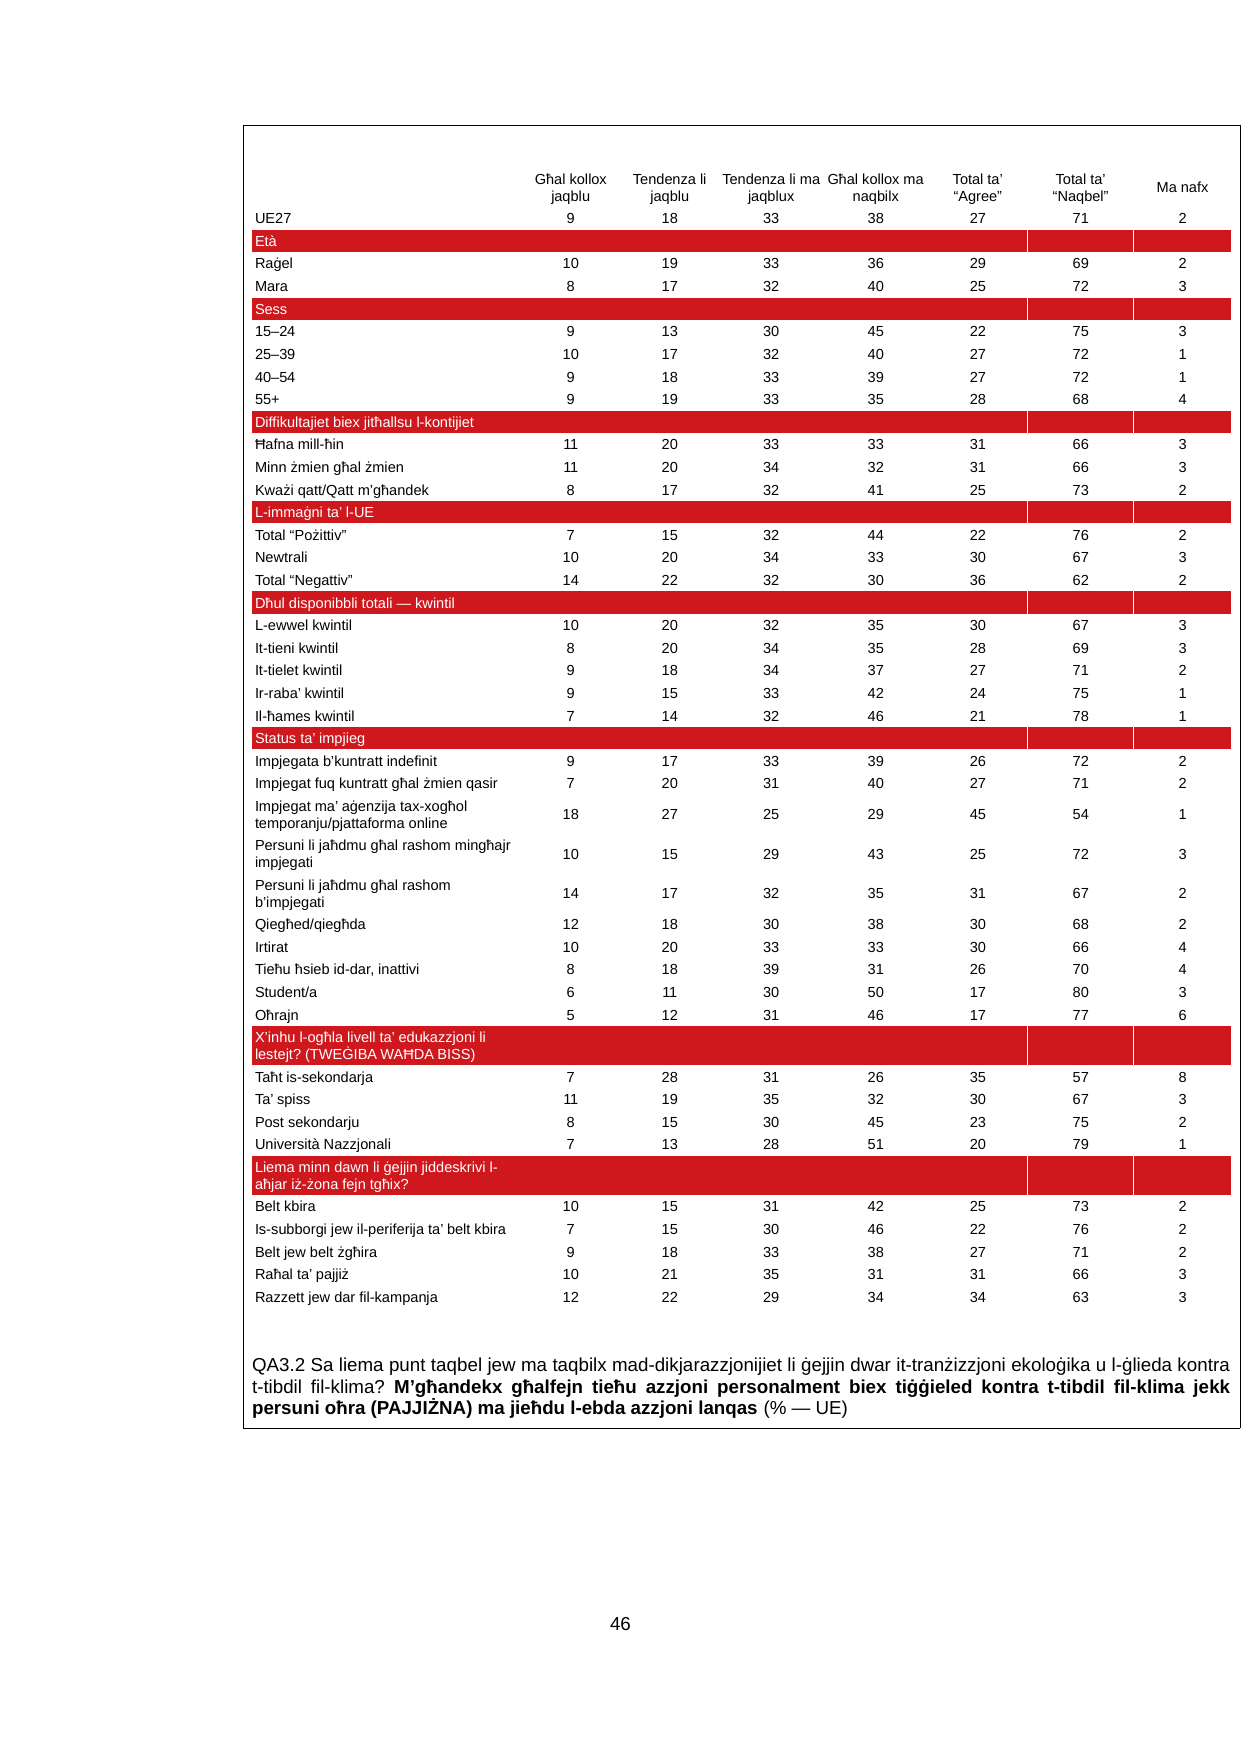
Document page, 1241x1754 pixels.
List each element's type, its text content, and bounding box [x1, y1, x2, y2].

table_cell 30 [719, 320, 823, 343]
table_cell 66 [1028, 456, 1133, 478]
table_cell 10 [521, 1263, 620, 1286]
table_cell [521, 411, 620, 433]
table_cell Persuni li jaħdmu għal rashom mingħajr impjegati [252, 834, 521, 873]
table_cell Età [252, 230, 521, 252]
table_cell 45 [823, 320, 928, 343]
table_cell 27 [928, 207, 1027, 230]
table_cell 36 [823, 252, 928, 275]
table_cell [620, 727, 719, 749]
table_cell 32 [719, 569, 823, 591]
table_cell 2 [1134, 1240, 1231, 1263]
table_cell [1028, 591, 1133, 614]
table_cell Raħal ta’ pajjiż [252, 1263, 521, 1286]
table_cell X’inhu l-ogħla livell ta’ edukazzjoni li lestejt? (TWEĠIBA WAĦDA BISS) [252, 1026, 521, 1065]
table_cell [823, 727, 928, 749]
table_cell Newtrali [252, 546, 521, 569]
table_cell 27 [928, 1240, 1027, 1263]
table_cell 20 [620, 772, 719, 795]
table_cell 67 [1028, 1088, 1133, 1111]
table_cell 41 [823, 478, 928, 501]
table_cell 42 [823, 1195, 928, 1218]
table_cell [1028, 1156, 1133, 1195]
table_cell 25–39 [252, 343, 521, 365]
table_cell [620, 501, 719, 523]
table_cell 45 [823, 1111, 928, 1133]
table_cell 42 [823, 682, 928, 704]
table_cell 34 [719, 456, 823, 478]
table_cell [521, 501, 620, 523]
table_cell [1134, 501, 1231, 523]
table_cell 75 [1028, 682, 1133, 704]
table_cell 32 [719, 478, 823, 501]
table_cell 30 [719, 981, 823, 1003]
table_cell Belt kbira [252, 1195, 521, 1218]
table_cell Razzett jew dar fil-kampanja [252, 1286, 521, 1308]
table_cell 30 [928, 913, 1027, 936]
table_cell 26 [823, 1065, 928, 1088]
table_cell [1028, 298, 1133, 320]
table_cell 9 [521, 1240, 620, 1263]
table_cell 30 [928, 1088, 1027, 1111]
table_cell 10 [521, 252, 620, 275]
table_cell 26 [928, 958, 1027, 981]
table_cell Impjegata b’kuntratt indefinit [252, 750, 521, 772]
table_cell 3 [1134, 546, 1231, 569]
table_cell 34 [719, 546, 823, 569]
table_cell Taħt is-sekondarja [252, 1065, 521, 1088]
table_cell [719, 727, 823, 749]
table_cell [1134, 230, 1231, 252]
table_cell 17 [928, 981, 1027, 1003]
table_cell 76 [1028, 1218, 1133, 1240]
table_cell 75 [1028, 320, 1133, 343]
table_cell 63 [1028, 1286, 1133, 1308]
table_cell [1134, 1026, 1231, 1065]
text QA3.2 Sa liema punt taqbel jew ma taqbilx mad-dikjarazzjonijiet li ġejjin dwar it-tranżizzjoni ekoloġika u l-ġlieda kontra t-tibdil fil-klima? M’għandekx għalfejn tieħu azzjoni personalment biex tiġġieled kontra t-tibdil fil-klima jekk persuni oħra (PAJJIŻNA) ma jieħdu l-ebda azzjoni lanqas (% — UE) [252, 1354, 1231, 1419]
table_cell 26 [928, 750, 1027, 772]
table_cell 19 [620, 1088, 719, 1111]
table_cell 7 [521, 524, 620, 546]
table_cell Persuni li jaħdmu għal rashom b’impjegati [252, 874, 521, 913]
table_cell 10 [521, 834, 620, 873]
table_cell [620, 411, 719, 433]
table_cell 7 [521, 704, 620, 727]
table_cell Status ta’ impjieg [252, 727, 521, 749]
table_cell 31 [928, 1263, 1027, 1286]
table_cell [521, 298, 620, 320]
table_cell UE27 [252, 207, 521, 230]
table_cell 2 [1134, 207, 1231, 230]
table_cell [719, 1026, 823, 1065]
table_cell 7 [521, 1133, 620, 1156]
table_cell 40 [823, 343, 928, 365]
table_cell 50 [823, 981, 928, 1003]
table_cell Ħafna mill-ħin [252, 433, 521, 456]
table_cell 32 [719, 275, 823, 297]
table_cell 2 [1134, 750, 1231, 772]
table_cell [928, 501, 1027, 523]
table_cell 25 [928, 275, 1027, 297]
table_cell [1028, 501, 1133, 523]
table_cell 31 [928, 433, 1027, 456]
table_cell 38 [823, 207, 928, 230]
table_cell 31 [928, 456, 1027, 478]
table_cell 1 [1134, 343, 1231, 365]
table_cell 66 [1028, 433, 1133, 456]
table_cell 46 [823, 1218, 928, 1240]
table_cell 12 [620, 1003, 719, 1026]
table_cell 80 [1028, 981, 1133, 1003]
table_cell 10 [521, 343, 620, 365]
table_cell [823, 411, 928, 433]
table_cell 1 [1134, 795, 1231, 834]
table_cell 5 [521, 1003, 620, 1026]
table_cell 35 [823, 614, 928, 637]
table_cell 15 [620, 1111, 719, 1133]
table_cell 1 [1134, 365, 1231, 388]
table_cell [928, 727, 1027, 749]
table_cell 3 [1134, 320, 1231, 343]
table_cell 35 [823, 874, 928, 913]
table_cell 11 [521, 456, 620, 478]
table_cell L-immaġni ta’ l-UE [252, 501, 521, 523]
table_cell 9 [521, 365, 620, 388]
table_cell 32 [719, 874, 823, 913]
table_cell Student/a [252, 981, 521, 1003]
table_cell 3 [1134, 456, 1231, 478]
table_cell 30 [719, 1111, 823, 1133]
table_cell [620, 1026, 719, 1065]
table_header [252, 168, 521, 207]
table_cell 45 [928, 795, 1027, 834]
table_cell 35 [928, 1065, 1027, 1088]
table_header Ma nafx [1134, 168, 1231, 207]
table_cell 23 [928, 1111, 1027, 1133]
table_cell 30 [928, 936, 1027, 958]
table_cell 31 [928, 874, 1027, 913]
table_cell 15–24 [252, 320, 521, 343]
table_cell 3 [1134, 1286, 1231, 1308]
table_cell 57 [1028, 1065, 1133, 1088]
table_cell 33 [719, 1240, 823, 1263]
table_cell 20 [620, 614, 719, 637]
table_header Tendenza li jaqblu [620, 168, 719, 207]
table_cell 55+ [252, 388, 521, 411]
table_cell 31 [719, 1195, 823, 1218]
table_cell 14 [620, 704, 719, 727]
table_cell 67 [1028, 614, 1133, 637]
table_cell 17 [928, 1003, 1027, 1026]
table_cell 21 [928, 704, 1027, 727]
table_cell 18 [521, 795, 620, 834]
table_cell 72 [1028, 365, 1133, 388]
table_cell 11 [521, 433, 620, 456]
table_cell 25 [719, 795, 823, 834]
table_header Total ta’ “Agree” [928, 168, 1027, 207]
table_cell [928, 411, 1027, 433]
table_cell 27 [620, 795, 719, 834]
table_cell 40 [823, 772, 928, 795]
table_cell 9 [521, 750, 620, 772]
table_cell 20 [620, 433, 719, 456]
table_cell 38 [823, 913, 928, 936]
table_cell Mara [252, 275, 521, 297]
table_cell [1134, 591, 1231, 614]
table_cell [521, 230, 620, 252]
table_cell 1 [1134, 1133, 1231, 1156]
table_cell 33 [719, 936, 823, 958]
table_cell [620, 230, 719, 252]
table_cell [719, 1156, 823, 1195]
table_cell [823, 298, 928, 320]
table_cell 66 [1028, 1263, 1133, 1286]
table_cell Minn żmien għal żmien [252, 456, 521, 478]
table_cell 67 [1028, 546, 1133, 569]
table_cell 4 [1134, 388, 1231, 411]
table_cell 72 [1028, 343, 1133, 365]
table_cell 21 [620, 1263, 719, 1286]
table_cell 25 [928, 834, 1027, 873]
table_cell 39 [823, 750, 928, 772]
table_cell 20 [928, 1133, 1027, 1156]
table_cell [620, 591, 719, 614]
table_cell 68 [1028, 388, 1133, 411]
table_cell 32 [719, 704, 823, 727]
table_cell 1 [1134, 682, 1231, 704]
table_cell Università Nazzjonali [252, 1133, 521, 1156]
table_cell 17 [620, 343, 719, 365]
table_cell 33 [719, 433, 823, 456]
table_cell [1134, 727, 1231, 749]
table_cell 73 [1028, 1195, 1133, 1218]
table_cell 9 [521, 659, 620, 682]
table_cell L-ewwel kwintil [252, 614, 521, 637]
table_cell [521, 1156, 620, 1195]
table_cell 68 [1028, 913, 1133, 936]
table_cell 27 [928, 772, 1027, 795]
table_cell Total “Negattiv” [252, 569, 521, 591]
table_cell 15 [620, 524, 719, 546]
table_cell 29 [823, 795, 928, 834]
table_cell 32 [719, 614, 823, 637]
table_cell 12 [521, 1286, 620, 1308]
table_cell 33 [823, 936, 928, 958]
table_cell 18 [620, 659, 719, 682]
table_cell Liema minn dawn li ġejjin jiddeskrivi l-aħjar iż-żona fejn tgħix? [252, 1156, 521, 1195]
table_cell 8 [521, 958, 620, 981]
table_cell 10 [521, 1195, 620, 1218]
table_cell 54 [1028, 795, 1133, 834]
table_cell 30 [928, 546, 1027, 569]
table_cell 27 [928, 365, 1027, 388]
table_cell 3 [1134, 1088, 1231, 1111]
table_header Tendenza li ma jaqblux [719, 168, 823, 207]
table_cell [1028, 411, 1133, 433]
table_cell 33 [719, 388, 823, 411]
table_cell 2 [1134, 1111, 1231, 1133]
table_cell Post sekondarju [252, 1111, 521, 1133]
table_cell 28 [928, 388, 1027, 411]
table_cell 19 [620, 388, 719, 411]
table_cell 34 [823, 1286, 928, 1308]
table_cell [823, 591, 928, 614]
table_cell 25 [928, 478, 1027, 501]
table_cell 35 [823, 388, 928, 411]
table_cell 32 [823, 456, 928, 478]
table_cell 24 [928, 682, 1027, 704]
table_cell 33 [823, 546, 928, 569]
table_cell 13 [620, 320, 719, 343]
table_cell 75 [1028, 1111, 1133, 1133]
table_cell 2 [1134, 874, 1231, 913]
table_cell [620, 298, 719, 320]
table_cell 22 [928, 1218, 1027, 1240]
table_cell 2 [1134, 913, 1231, 936]
table_cell 37 [823, 659, 928, 682]
table_cell 31 [823, 958, 928, 981]
table_cell 18 [620, 913, 719, 936]
table_cell 3 [1134, 614, 1231, 637]
table_cell [1134, 298, 1231, 320]
table_cell 34 [719, 659, 823, 682]
table_cell 22 [928, 524, 1027, 546]
table_cell 77 [1028, 1003, 1133, 1026]
table_cell 7 [521, 772, 620, 795]
table_cell 51 [823, 1133, 928, 1156]
table_cell 71 [1028, 772, 1133, 795]
table_cell [719, 501, 823, 523]
table_cell 27 [928, 659, 1027, 682]
table_cell Is-subborgi jew il-periferija ta’ belt kbira [252, 1218, 521, 1240]
table_cell Diffikultajiet biex jitħallsu l-kontijiet [252, 411, 521, 433]
table_cell 38 [823, 1240, 928, 1263]
table_cell 78 [1028, 704, 1133, 727]
table_cell [1028, 230, 1133, 252]
table_cell 18 [620, 365, 719, 388]
table_cell 15 [620, 834, 719, 873]
table_cell 33 [719, 365, 823, 388]
table_cell 4 [1134, 936, 1231, 958]
table_cell 18 [620, 958, 719, 981]
table_cell 33 [719, 252, 823, 275]
table_cell Kważi qatt/Qatt m’għandek [252, 478, 521, 501]
table_cell 69 [1028, 637, 1133, 659]
table_cell 17 [620, 478, 719, 501]
table_cell 3 [1134, 433, 1231, 456]
table_cell 2 [1134, 772, 1231, 795]
table_cell [719, 411, 823, 433]
table_cell 11 [620, 981, 719, 1003]
table_cell 46 [823, 704, 928, 727]
table_cell 39 [823, 365, 928, 388]
table_cell 62 [1028, 569, 1133, 591]
table_cell 33 [719, 682, 823, 704]
table_cell 18 [620, 207, 719, 230]
table_cell 2 [1134, 1195, 1231, 1218]
table_cell 1 [1134, 704, 1231, 727]
table_header Għal kollox jaqblu [521, 168, 620, 207]
table_cell [928, 230, 1027, 252]
table_cell 72 [1028, 275, 1133, 297]
table_cell 8 [521, 478, 620, 501]
table_cell 71 [1028, 207, 1133, 230]
table_cell [1028, 727, 1133, 749]
table_cell [928, 1156, 1027, 1195]
table_cell 76 [1028, 524, 1133, 546]
table_cell 22 [620, 569, 719, 591]
table_cell 8 [521, 637, 620, 659]
table_cell 14 [521, 569, 620, 591]
table_cell 70 [1028, 958, 1133, 981]
table_cell [928, 591, 1027, 614]
table_cell Impjegat fuq kuntratt għal żmien qasir [252, 772, 521, 795]
table_cell [823, 1156, 928, 1195]
table_cell [1028, 1026, 1133, 1065]
table_cell 31 [719, 772, 823, 795]
table_cell Raġel [252, 252, 521, 275]
table_cell 3 [1134, 275, 1231, 297]
table_cell 67 [1028, 874, 1133, 913]
table_cell 18 [620, 1240, 719, 1263]
table_cell 39 [719, 958, 823, 981]
table_cell 9 [521, 388, 620, 411]
table_cell Sess [252, 298, 521, 320]
table_cell Irtirat [252, 936, 521, 958]
table_cell [1134, 1156, 1231, 1195]
table_cell It-tieni kwintil [252, 637, 521, 659]
table_cell 32 [823, 1088, 928, 1111]
table_cell 15 [620, 1218, 719, 1240]
table_cell [823, 501, 928, 523]
table_cell 17 [620, 874, 719, 913]
table_cell 2 [1134, 569, 1231, 591]
table_cell 40 [823, 275, 928, 297]
table_cell 73 [1028, 478, 1133, 501]
table_cell [823, 230, 928, 252]
table_cell 28 [719, 1133, 823, 1156]
table_cell 30 [719, 1218, 823, 1240]
table_cell 20 [620, 456, 719, 478]
table_cell 31 [719, 1003, 823, 1026]
table_cell 79 [1028, 1133, 1133, 1156]
table_cell [521, 727, 620, 749]
table_cell 10 [521, 614, 620, 637]
table_cell 14 [521, 874, 620, 913]
table_cell 28 [620, 1065, 719, 1088]
table_cell [620, 1156, 719, 1195]
table_cell 8 [1134, 1065, 1231, 1088]
table_cell 25 [928, 1195, 1027, 1218]
table_cell 33 [719, 750, 823, 772]
table_cell 15 [620, 1195, 719, 1218]
table_cell 20 [620, 546, 719, 569]
table_cell 3 [1134, 637, 1231, 659]
table_cell 4 [1134, 958, 1231, 981]
table_cell 7 [521, 1218, 620, 1240]
table_cell Qiegħed/qiegħda [252, 913, 521, 936]
table_cell [719, 230, 823, 252]
table_cell 6 [1134, 1003, 1231, 1026]
table_cell 11 [521, 1088, 620, 1111]
table_cell 43 [823, 834, 928, 873]
table_cell 2 [1134, 524, 1231, 546]
table_cell Total “Pożittiv” [252, 524, 521, 546]
table_cell 32 [719, 343, 823, 365]
table_cell 31 [719, 1065, 823, 1088]
table_cell 3 [1134, 834, 1231, 873]
table_cell 3 [1134, 981, 1231, 1003]
table_cell Ir-raba’ kwintil [252, 682, 521, 704]
table_cell 31 [823, 1263, 928, 1286]
table_cell 34 [928, 1286, 1027, 1308]
table_cell 27 [928, 343, 1027, 365]
table_cell 35 [719, 1088, 823, 1111]
table_cell 32 [719, 524, 823, 546]
table_cell 10 [521, 546, 620, 569]
table_cell [719, 591, 823, 614]
table_cell [1134, 411, 1231, 433]
table_cell Ta’ spiss [252, 1088, 521, 1111]
table_cell 30 [928, 614, 1027, 637]
table_cell 15 [620, 682, 719, 704]
table_cell 46 [823, 1003, 928, 1026]
table_cell 19 [620, 252, 719, 275]
table_cell 20 [620, 637, 719, 659]
table_cell It-tielet kwintil [252, 659, 521, 682]
table_cell 28 [928, 637, 1027, 659]
table_cell 9 [521, 207, 620, 230]
table_cell 44 [823, 524, 928, 546]
table_cell Oħrajn [252, 1003, 521, 1026]
table_cell 71 [1028, 659, 1133, 682]
table_cell 10 [521, 936, 620, 958]
table_cell 72 [1028, 750, 1133, 772]
table_cell 22 [928, 320, 1027, 343]
table_cell Il-ħames kwintil [252, 704, 521, 727]
table_header Għal kollox ma naqbilx [823, 168, 928, 207]
table_cell 29 [719, 834, 823, 873]
table_cell 71 [1028, 1240, 1133, 1263]
table_cell [928, 298, 1027, 320]
table_cell 17 [620, 750, 719, 772]
table_cell Belt jew belt żgħira [252, 1240, 521, 1263]
table_cell 30 [719, 913, 823, 936]
table_cell 29 [928, 252, 1027, 275]
table_cell [521, 1026, 620, 1065]
table_cell [719, 298, 823, 320]
table_cell 30 [823, 569, 928, 591]
table_cell 8 [521, 1111, 620, 1133]
table_cell 3 [1134, 1263, 1231, 1286]
table_cell 66 [1028, 936, 1133, 958]
table_cell 9 [521, 682, 620, 704]
table_cell 12 [521, 913, 620, 936]
table_cell 22 [620, 1286, 719, 1308]
table_cell 29 [719, 1286, 823, 1308]
table_cell Impjegat ma’ aġenzija tax-xogħol temporanju/pjattaforma online [252, 795, 521, 834]
table_cell 2 [1134, 659, 1231, 682]
table_cell 20 [620, 936, 719, 958]
table_cell 2 [1134, 1218, 1231, 1240]
table_cell 13 [620, 1133, 719, 1156]
table_cell 33 [823, 433, 928, 456]
table_cell 35 [719, 1263, 823, 1286]
table_cell 69 [1028, 252, 1133, 275]
table_cell 17 [620, 275, 719, 297]
table_cell [521, 591, 620, 614]
table_cell 72 [1028, 834, 1133, 873]
table_cell 36 [928, 569, 1027, 591]
table_cell 9 [521, 320, 620, 343]
table_cell 6 [521, 981, 620, 1003]
table_header Total ta’ “Naqbel” [1028, 168, 1133, 207]
table_cell 34 [719, 637, 823, 659]
table_cell 2 [1134, 252, 1231, 275]
table_cell 35 [823, 637, 928, 659]
table_cell 8 [521, 275, 620, 297]
table_cell Tieħu ħsieb id-dar, inattivi [252, 958, 521, 981]
table_cell 2 [1134, 478, 1231, 501]
table_cell 33 [719, 207, 823, 230]
table_cell 40–54 [252, 365, 521, 388]
table_cell Dħul disponibbli totali — kwintil [252, 591, 521, 614]
table_cell 7 [521, 1065, 620, 1088]
table_cell [823, 1026, 928, 1065]
table_cell [928, 1026, 1027, 1065]
